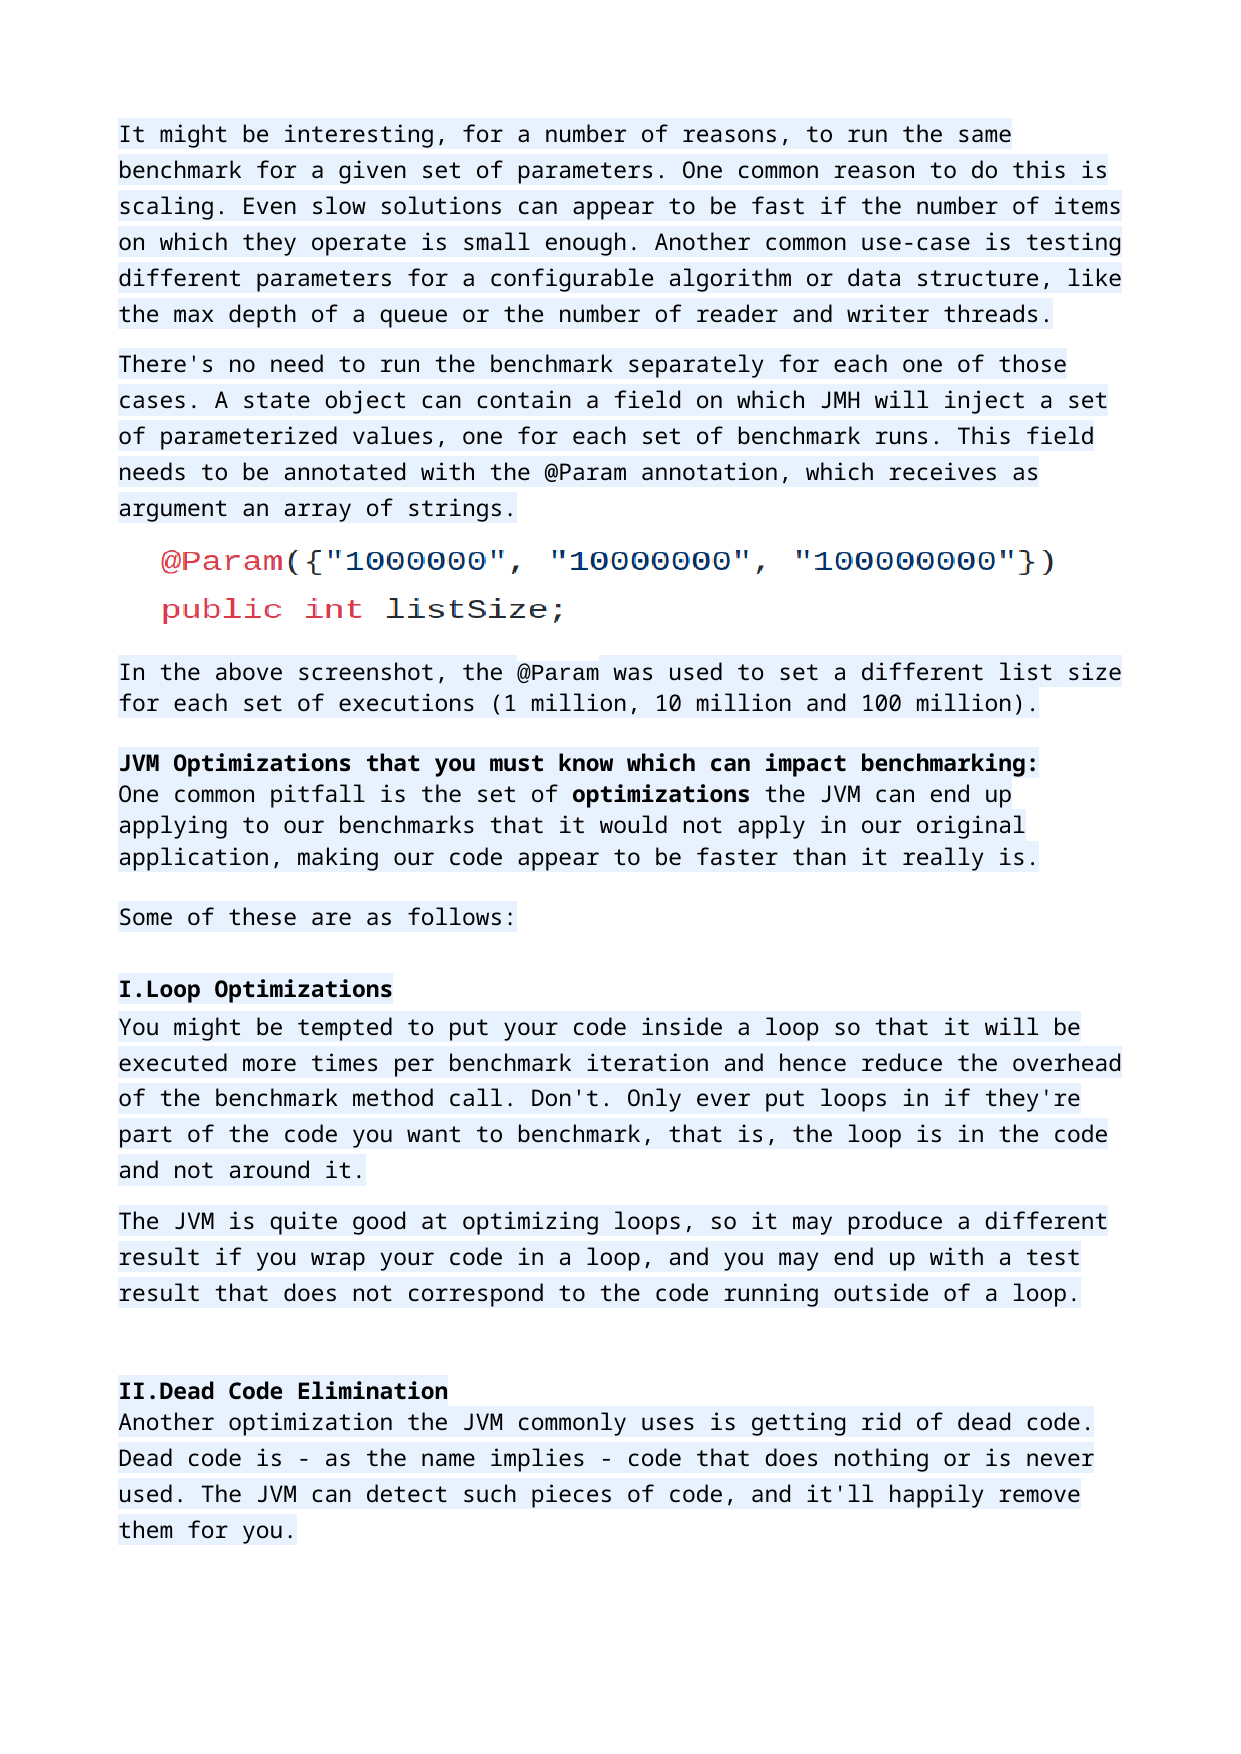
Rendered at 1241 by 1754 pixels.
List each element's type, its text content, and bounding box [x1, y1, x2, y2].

text JVM Optimizations that you must know which can impact benchmarking: [118, 747, 1122, 778]
text In the above screenshot, the @Param was used to set a different list size for each set of executions (1 million, 10 million and 100 million). [118, 637, 1122, 718]
text One common pitfall is the set of optimizations the JVM can end up applying to our benchmarks that it would not apply in our original application, making our code appear to be faster than it really is. [118, 778, 1122, 872]
text You might be tempted to put your code inside a loop so that it will be executed more times per benchmark iteration and hence reduce the overhead of the benchmark method call. Don't. Only ever put loops in if they're part of the code you want to benchmark, that is, the loop is in the code and not around it. [118, 1011, 1122, 1186]
text There's no need to run the benchmark separately for each one of those cases. A state object can contain a field on which JMH will inject a set of parameterized values, one for each set of benchmark runs. This field needs to be annotated with the @Param annotation, which receives as argument an array of strings. [118, 348, 1122, 523]
text Another optimization the JVM commonly uses is getting rid of dead code. Dead code is - as the name implies - code that does nothing or is never used. The JVM can detect such pieces of code, and it'll happily remove them for you. [118, 1406, 1122, 1545]
text The JVM is quite good at optimizing loops, so it may produce a different result if you wrap your code in a loop, and you may end up with a test result that does not correspond to the code running outside of a loop. [118, 1205, 1122, 1308]
text II.Dead Code Elimination [118, 1375, 1122, 1406]
subtitle I.Loop Optimizations [118, 973, 1122, 1004]
picture [118, 542, 1123, 637]
text Some of these are as follows: [118, 901, 1122, 932]
text It might be interesting, for a number of reasons, to run the same benchmark for a given set of parameters. One common reason to do this is scaling. Even slow solutions can appear to be fast if the number of items on which they operate is small enough. Another common use-case is testing different parameters for a configurable algorithm or data structure, like the max depth of a queue or the number of reader and writer threads. [118, 118, 1122, 329]
